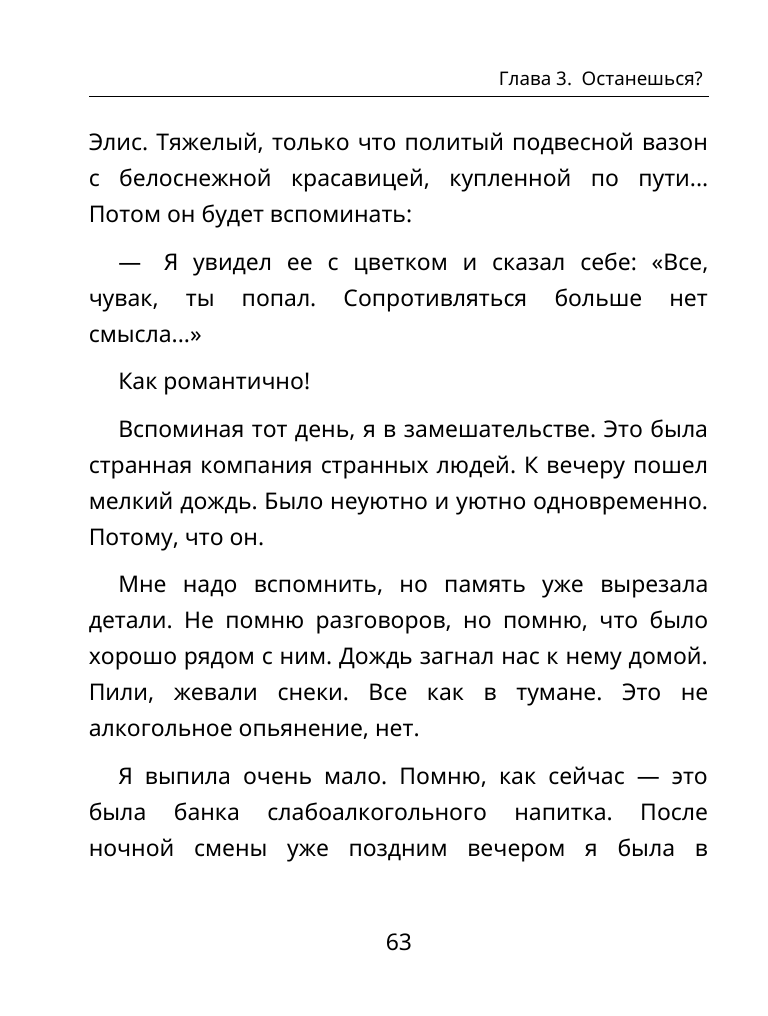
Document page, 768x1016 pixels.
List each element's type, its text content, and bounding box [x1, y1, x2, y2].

list Я увидел ее с цветком и сказал себе: «Все, чувак, ты попал. Сопротивляться больше нет смысла...» [88, 246, 709, 349]
text Элис. Тяжелый, только что политый подвесной вазон с белоснежной красавицей, купленной по пути... Потом он будет вспоминать: [88, 126, 709, 229]
text Вспоминая тот день, я в замешательстве. Это была странная компания странных людей. К вечеру пошел мелкий дождь. Было неуютно и уютно одновременно. Потому, что он. [88, 413, 709, 552]
text Как романтично! [88, 365, 709, 396]
text Мне надо вспомнить, но память уже вырезала детали. Не помню разговоров, но помню, что было хорошо рядом с ним. Дождь загнал нас к нему домой. Пили, жевали снеки. Все как в тумане. Это не алкогольное опьянение, нет. [88, 568, 709, 743]
text Я выпила очень мало. Помню, как сейчас — это была банка слабоалкогольного напитка. После ночной смены уже поздним вечером я была в [88, 760, 709, 863]
